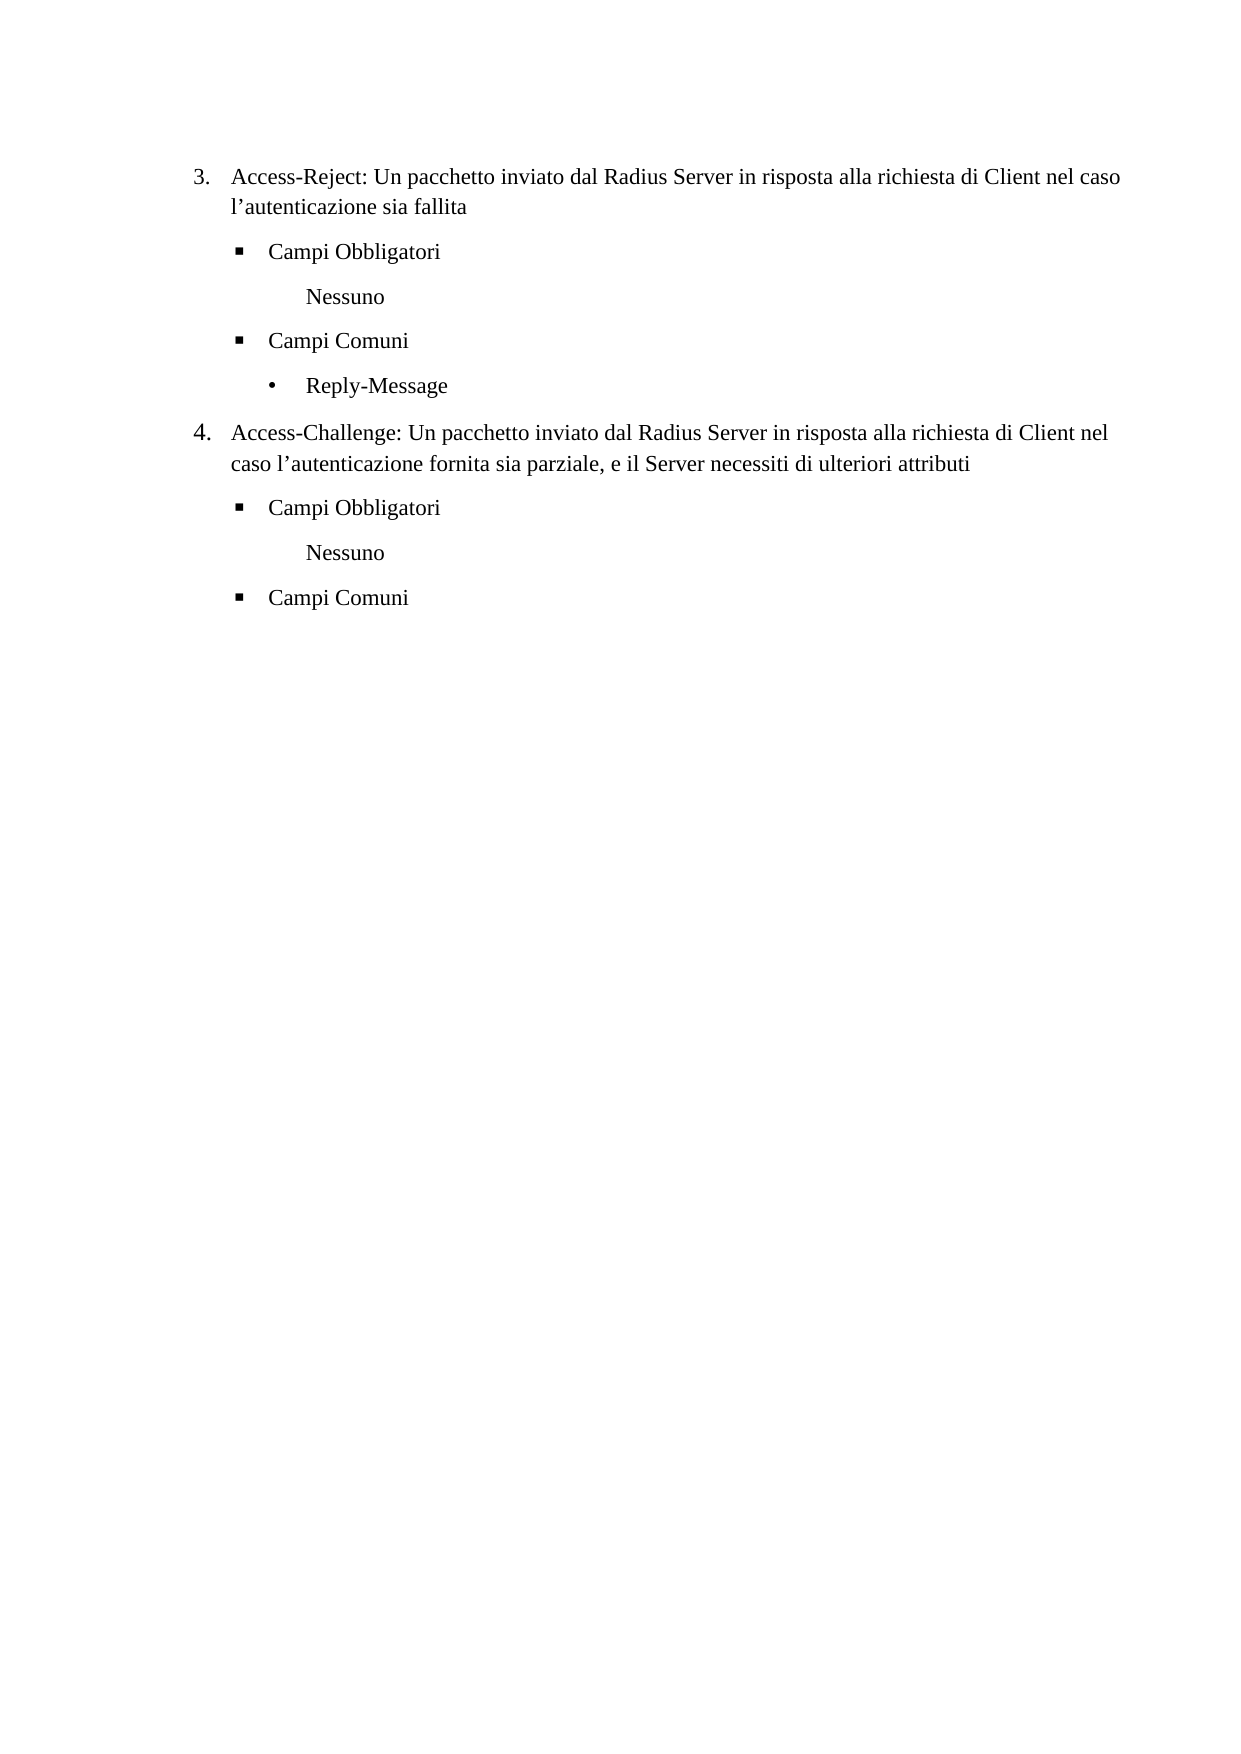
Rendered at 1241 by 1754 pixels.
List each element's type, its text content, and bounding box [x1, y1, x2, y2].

list Campi Comuni [231, 584, 1122, 610]
list Nessuno [268, 539, 1122, 566]
list Access-Reject: Un pacchetto inviato dal Radius Server in risposta alla richiesta di Client nel caso l’autenticazione sia fallita [193, 163, 1122, 219]
list Reply-Message [268, 372, 1122, 399]
list Nessuno [268, 283, 1122, 309]
list Access-Challenge: Un pacchetto inviato dal Radius Server in risposta alla richiesta di Client nel caso l’autenticazione fornita sia parziale, e il Server necessiti di ulteriori attributi [193, 417, 1122, 476]
list Campi Obbligatori [231, 494, 1122, 521]
list Campi Obbligatori [231, 238, 1122, 264]
list Campi Comuni [231, 327, 1122, 354]
